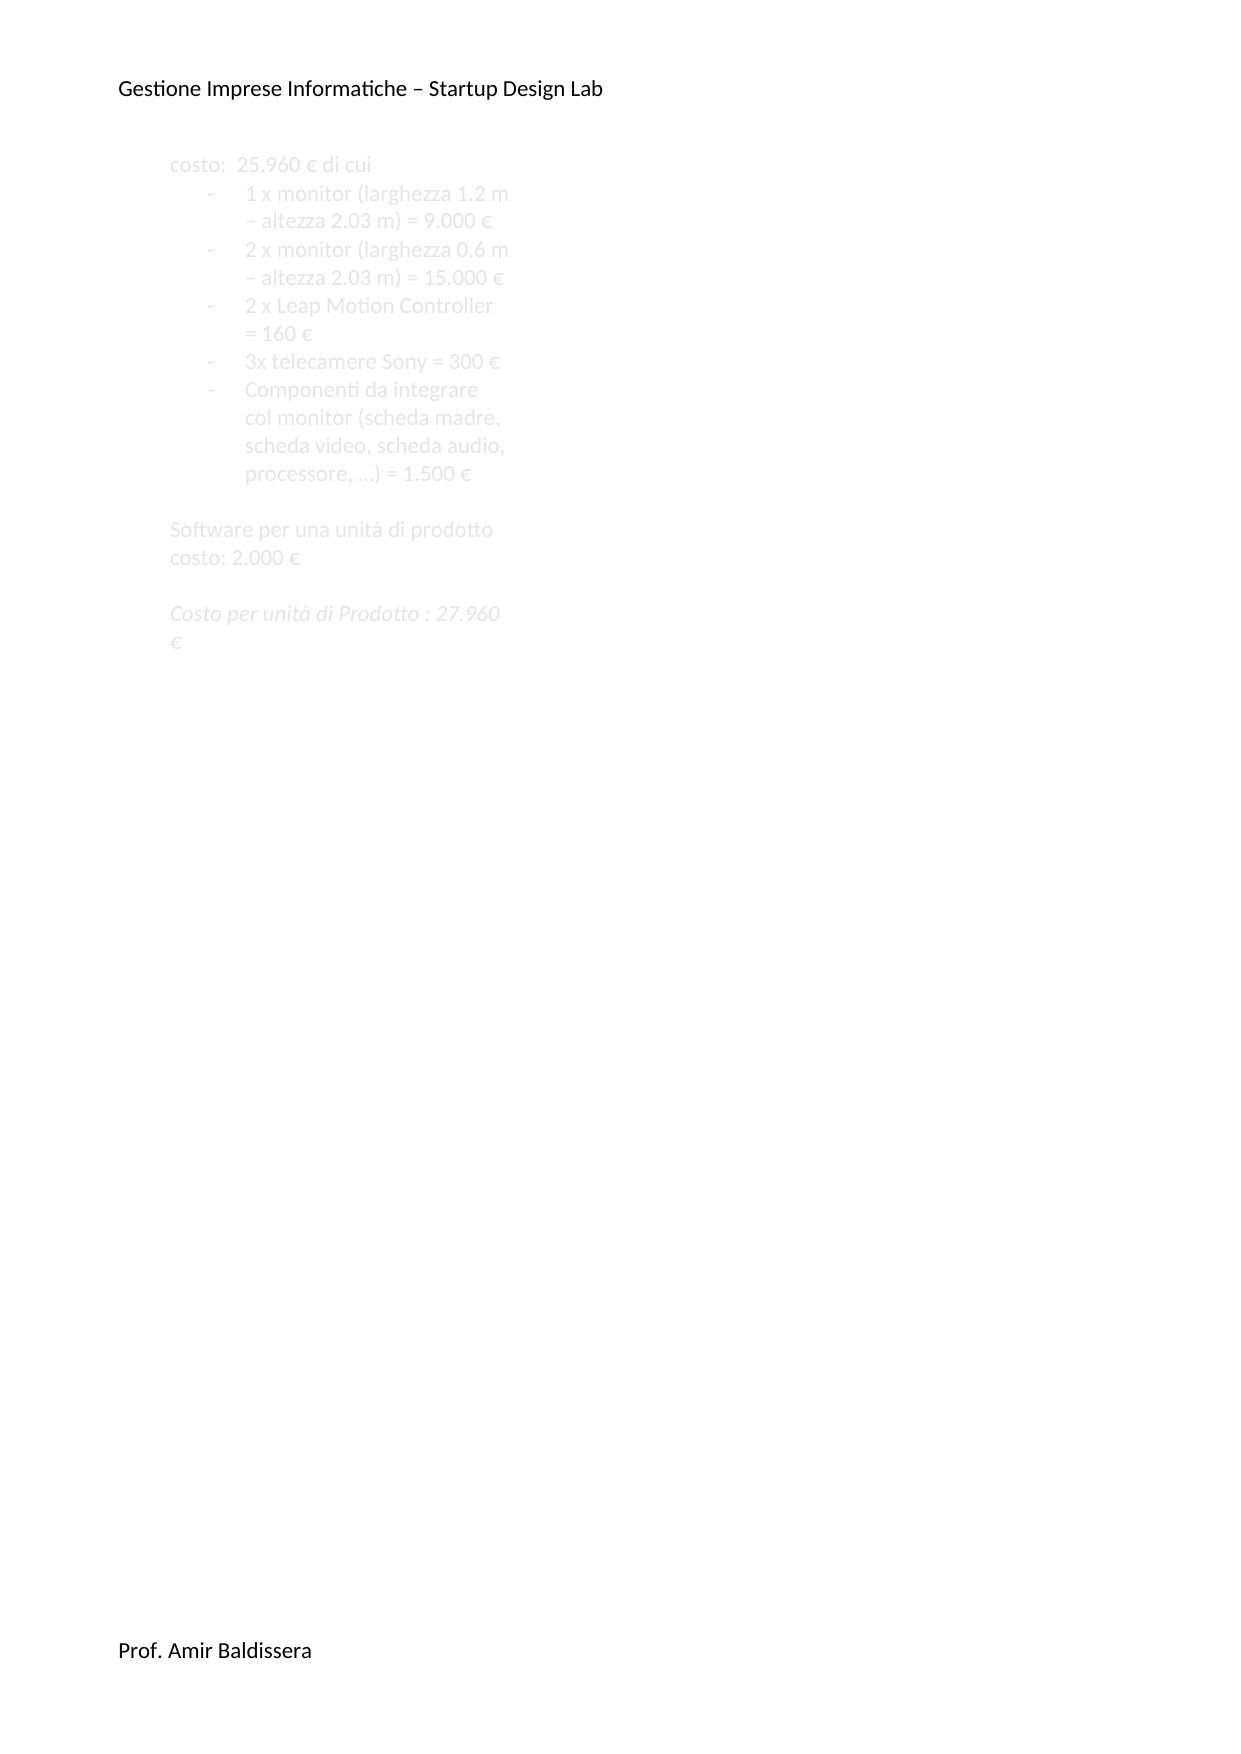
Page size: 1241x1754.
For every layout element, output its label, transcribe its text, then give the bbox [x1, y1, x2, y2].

table_cell [886, 151, 1211, 683]
table_cell [163, 683, 517, 804]
table_cell [886, 683, 1211, 804]
table_cell [517, 151, 886, 683]
table_cell costo: 25.960 € di cui 1 x monitor (larghezza 1.2 m – altezza 2.03 m) = 9.000 € 2 x monitor (larghezza 0.6 m – altezza 2.03 m) = 15.000 € 2 x Leap Motion Controller = 160 € 3x telecamere Sony = 300 € Componenti da integrare col monitor (scheda madre, scheda video, scheda audio, processore, …) = 1.500 € Software per una unità di prodotto costo: 2.000 € Costo per unità di Prodotto : 27.960 € [163, 151, 517, 683]
table_cell [517, 683, 886, 804]
